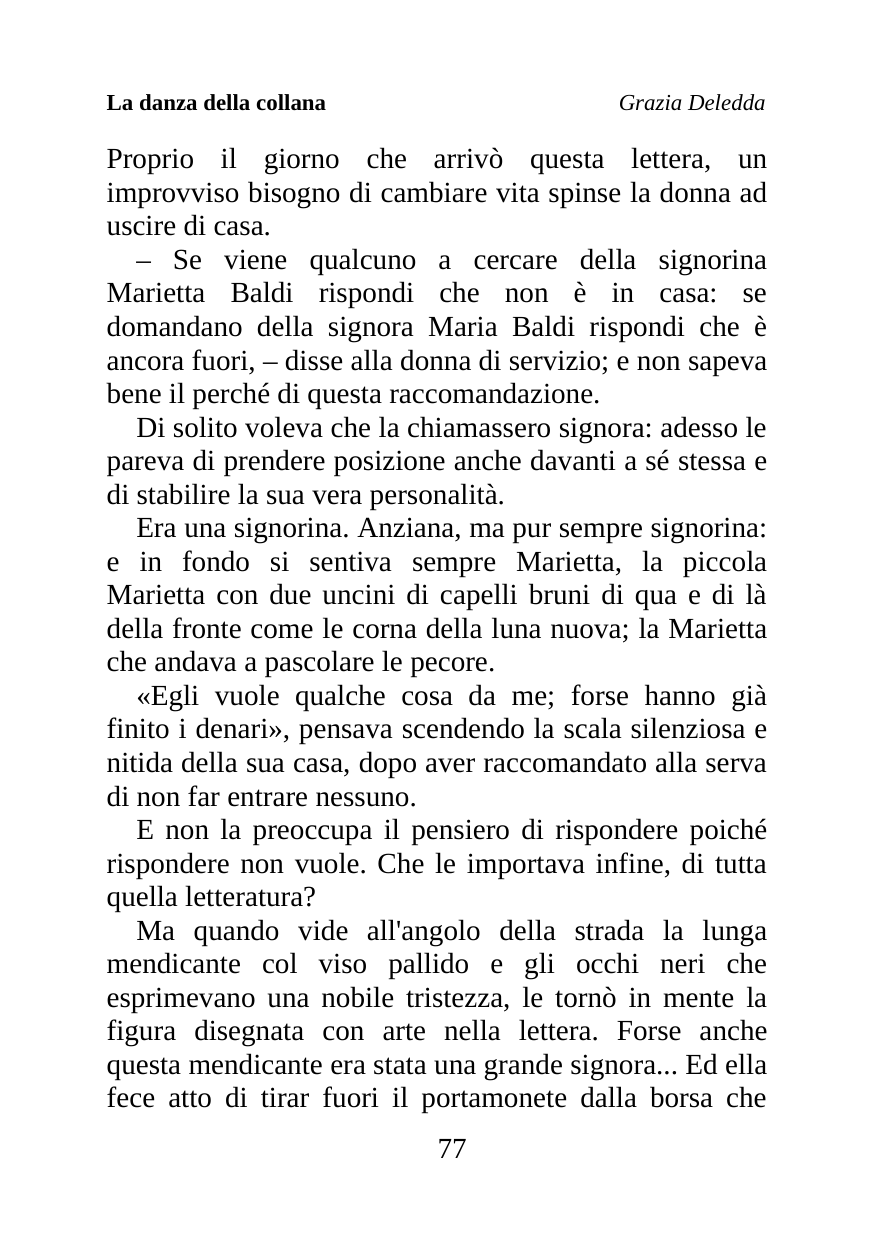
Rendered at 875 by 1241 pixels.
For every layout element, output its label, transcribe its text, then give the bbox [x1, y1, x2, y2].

text Di solito voleva che la chiamassero signora: adesso le pareva di prendere posizione anche davanti a sé stessa e di stabilire la sua vera personalità. [106, 410, 768, 510]
text Proprio il giorno che arrivò questa lettera, un improvviso bisogno di cambiare vita spinse la donna ad uscire di casa. [106, 141, 768, 242]
text Ma quando vide all'angolo della strada la lunga mendicante col viso pallido e gli occhi neri che esprimevano una nobile tristezza, le tornò in mente la figura disegnata con arte nella lettera. Forse anche questa mendicante era stata una grande signora... Ed ella fece atto di tirar fuori il portamonete dalla borsa che [106, 913, 768, 1114]
text «Egli vuole qualche cosa da me; forse hanno già finito i denari», pensava scendendo la scala silenziosa e nitida della sua casa, dopo aver raccomandato alla serva di non far entrare nessuno. [106, 678, 768, 812]
text – Se viene qualcuno a cercare della signorina Marietta Baldi rispondi che non è in casa: se domandano della signora Maria Baldi rispondi che è ancora fuori, – disse alla donna di servizio; e non sapeva bene il perché di questa raccomandazione. [106, 242, 768, 410]
text Era una signorina. Anziana, ma pur sempre signorina: e in fondo si sentiva sempre Marietta, la piccola Marietta con due uncini di capelli bruni di qua e di là della fronte come le corna della luna nuova; la Marietta che andava a pascolare le pecore. [106, 510, 768, 678]
text E non la preoccupa il pensiero di rispondere poiché rispondere non vuole. Che le importava infine, di tutta quella letteratura? [106, 812, 768, 913]
